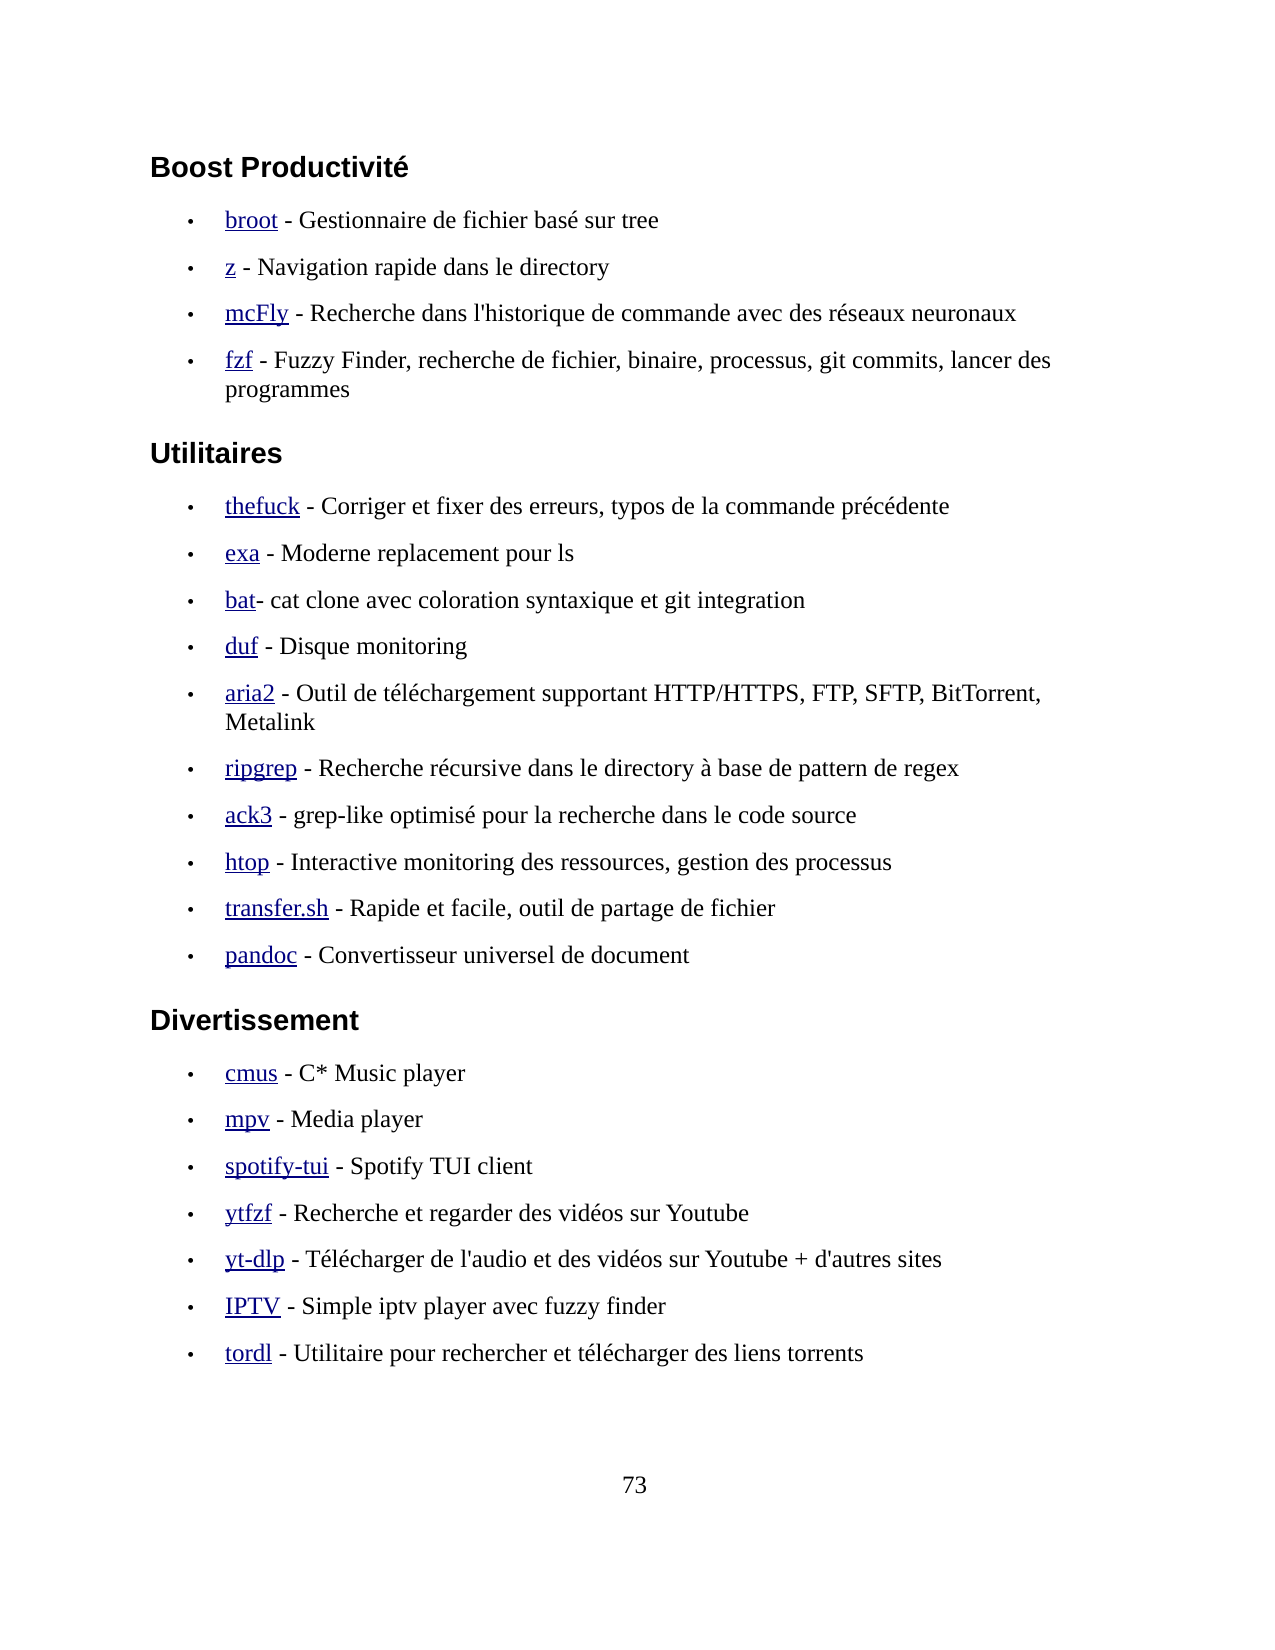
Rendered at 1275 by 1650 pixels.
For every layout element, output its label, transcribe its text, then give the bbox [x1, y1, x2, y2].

list thefuck - Corriger et fixer des erreurs, typos de la commande précédente [187, 491, 1125, 520]
list htop - Interactive monitoring des ressources, gestion des processus [187, 847, 1125, 876]
list spotify-tui - Spotify TUI client [187, 1151, 1125, 1180]
list aria2 - Outil de téléchargement supportant HTTP/HTTPS, FTP, SFTP, BitTorrent, Metalink [187, 678, 1125, 736]
list broot - Gestionnaire de fichier basé sur tree [187, 205, 1125, 234]
list ripgrep - Recherche récursive dans le directory à base de pattern de regex [187, 753, 1125, 782]
subtitle Utilitaires [150, 436, 1125, 470]
list ack3 - grep-like optimisé pour la recherche dans le code source [187, 800, 1125, 829]
list ytfzf - Recherche et regarder des vidéos sur Youtube [187, 1198, 1125, 1227]
list mpv - Media player [187, 1104, 1125, 1133]
list z - Navigation rapide dans le directory [187, 252, 1125, 280]
list duf - Disque monitoring [187, 631, 1125, 660]
list IPTV - Simple iptv player avec fuzzy finder [187, 1291, 1125, 1320]
list cmus - C* Music player [187, 1058, 1125, 1087]
list pandoc - Convertisseur universel de document [187, 940, 1125, 969]
list tordl - Utilitaire pour rechercher et télécharger des liens torrents [187, 1338, 1125, 1367]
list fzf - Fuzzy Finder, recherche de fichier, binaire, processus, git commits, lancer des programmes [187, 345, 1125, 402]
subtitle Boost Productivité [150, 150, 1125, 183]
list mcFly - Recherche dans l'historique de commande avec des réseaux neuronaux [187, 298, 1125, 327]
list exa - Moderne replacement pour ls [187, 538, 1125, 567]
list transfer.sh - Rapide et facile, outil de partage de fichier [187, 893, 1125, 922]
subtitle Divertissement [150, 1003, 1125, 1036]
list yt-dlp - Télécharger de l'audio et des vidéos sur Youtube + d'autres sites [187, 1244, 1125, 1273]
list bat- cat clone avec coloration syntaxique et git integration [187, 585, 1125, 613]
